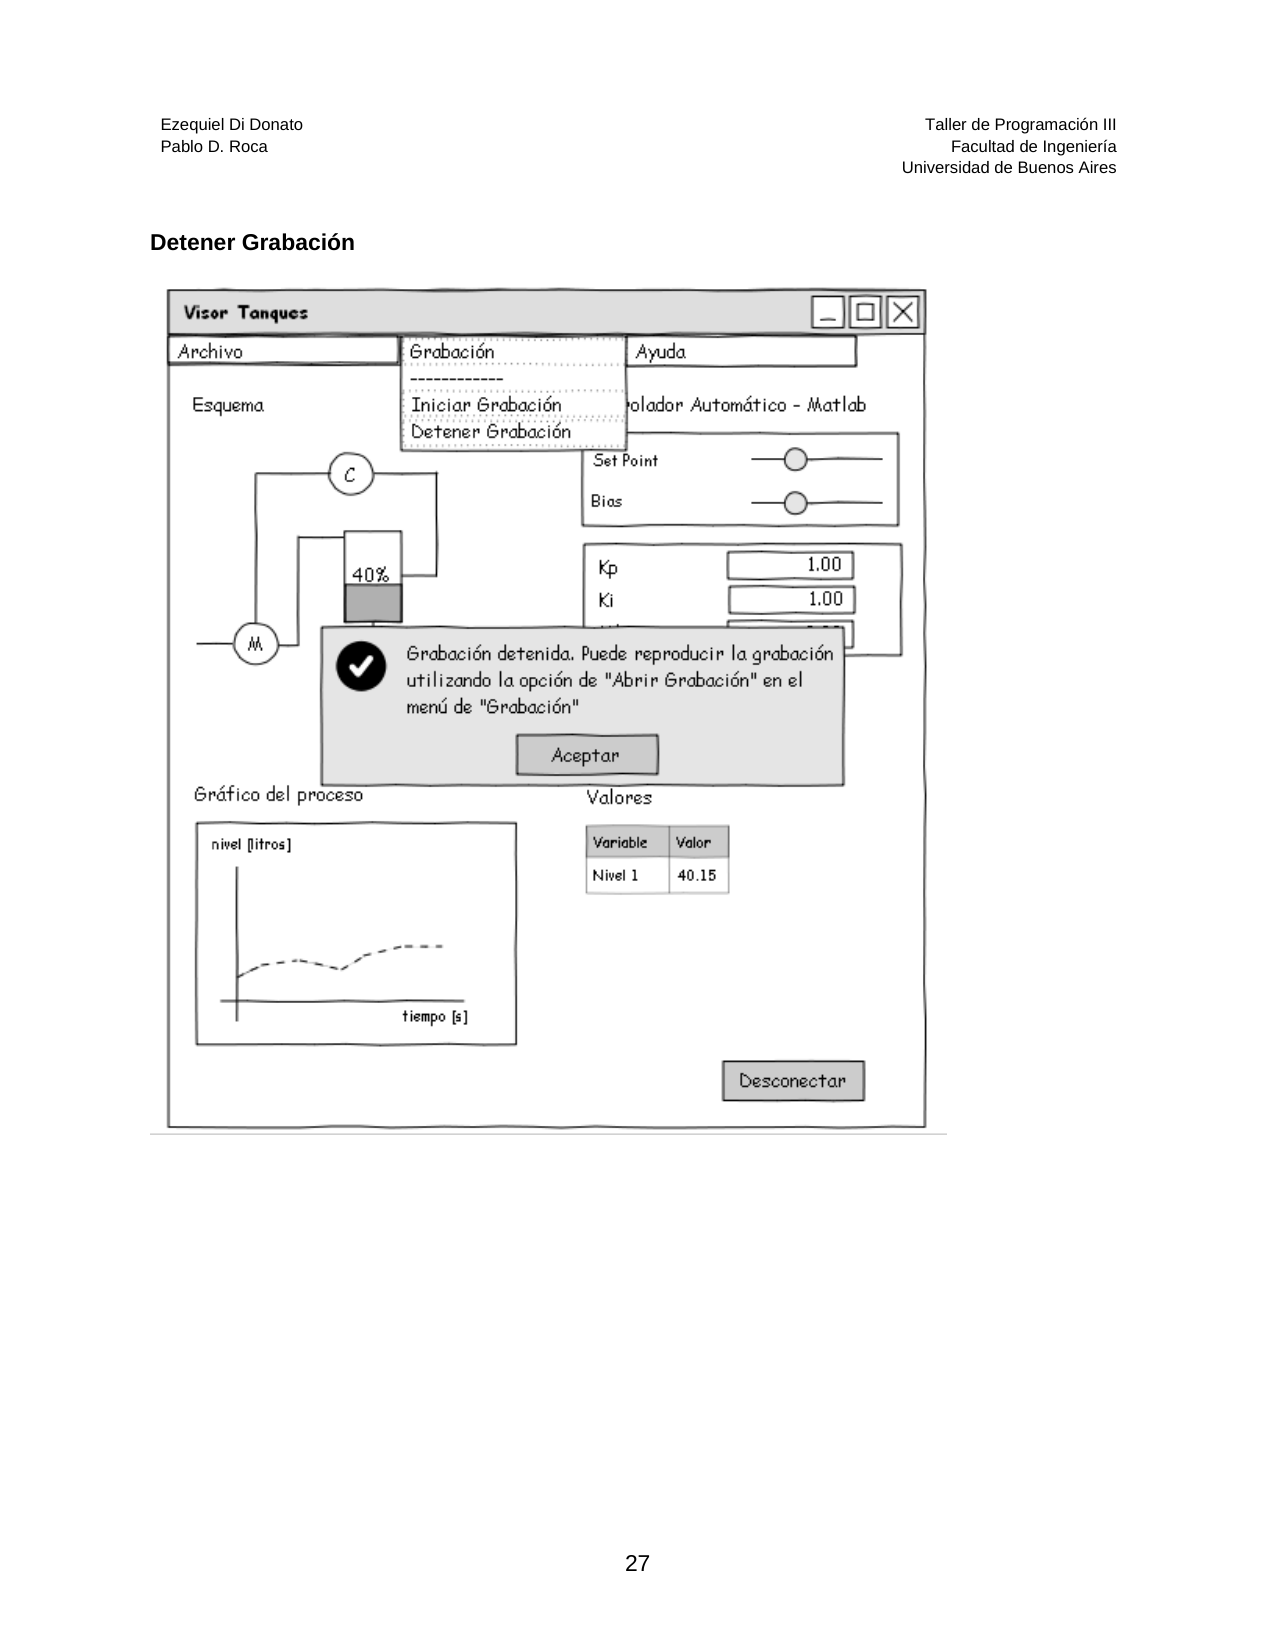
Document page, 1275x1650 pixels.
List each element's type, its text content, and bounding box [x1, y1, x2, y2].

picture [150, 274, 947, 1150]
text Detener Grabación [150, 230, 1125, 256]
